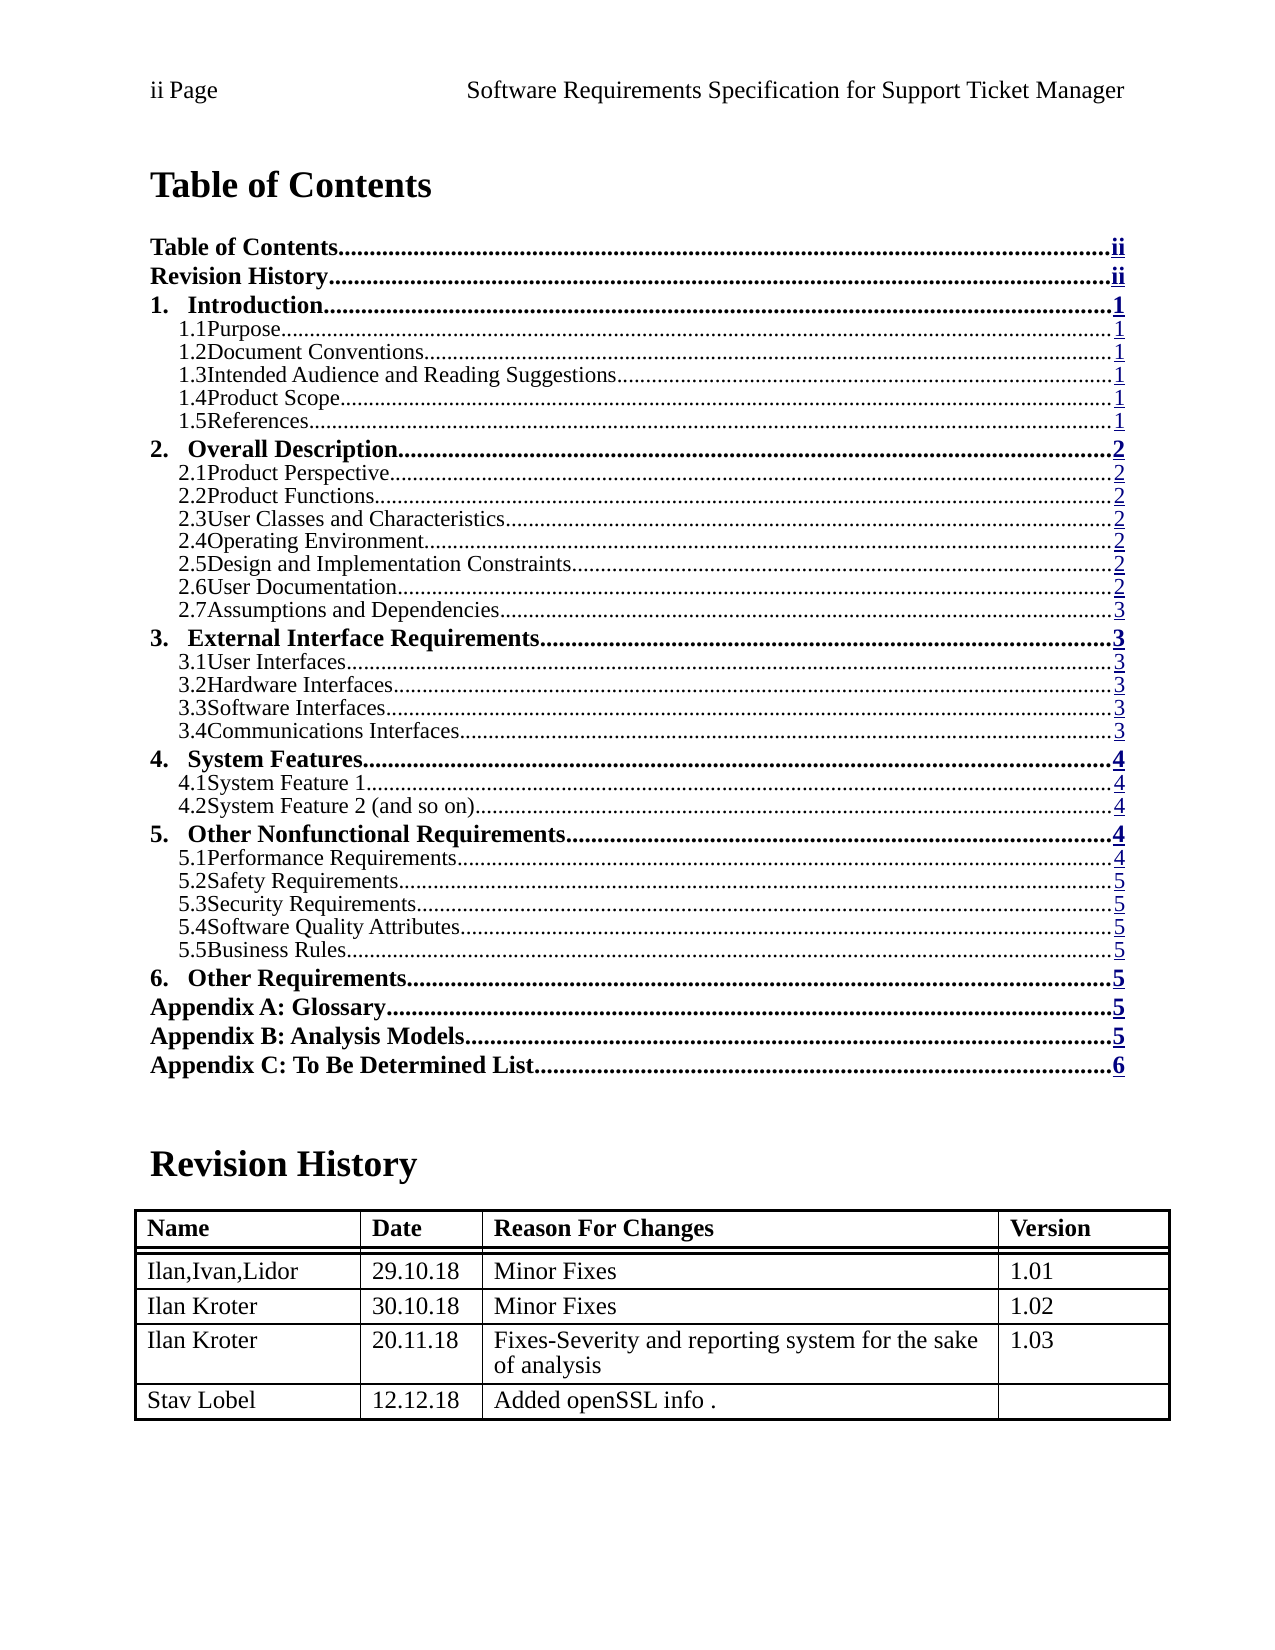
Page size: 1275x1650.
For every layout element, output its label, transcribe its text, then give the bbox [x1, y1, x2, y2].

text 2.3 User Classes and Characteristics 2 [178, 508, 1125, 531]
text 5.3 Security Requirements 5 [178, 893, 1125, 916]
text 4.2 System Feature 2 (and so on) 4 [178, 795, 1125, 818]
table_header Name [137, 1212, 360, 1246]
table_cell 30.10.18 [361, 1290, 482, 1323]
table_cell Ilan Kroter [137, 1290, 360, 1323]
text 2.7 Assumptions and Dependencies 3 [178, 599, 1125, 622]
text 3. External Interface Requirements 3 [150, 628, 1125, 651]
table_cell Added openSSL info . [483, 1385, 998, 1418]
text 2.6 User Documentation 2 [178, 576, 1125, 599]
text 1.2 Document Conventions 1 [178, 341, 1125, 364]
text Table of Contents [150, 162, 1125, 206]
table_header Date [361, 1212, 482, 1246]
text 3.2 Hardware Interfaces 3 [178, 674, 1125, 697]
table_cell Fixes-Severity and reporting system for the sake of analysis [483, 1325, 998, 1383]
text Appendix B: Analysis Models 5 [150, 1026, 1125, 1049]
text 4.1 System Feature 1 4 [178, 772, 1125, 795]
text 2. Overall Description 2 [150, 439, 1125, 462]
text 2.4 Operating Environment 2 [178, 531, 1125, 553]
text 2.1 Product Perspective 2 [178, 462, 1125, 485]
text 5. Other Nonfunctional Requirements 4 [150, 824, 1125, 847]
table_cell [999, 1385, 1168, 1418]
text 3.4 Communications Interfaces 3 [178, 720, 1125, 743]
text 3.1 User Interfaces 3 [178, 651, 1125, 674]
table_cell Minor Fixes [483, 1255, 998, 1288]
text 1.4 Product Scope 1 [178, 387, 1125, 410]
text Appendix A: Glossary 5 [150, 997, 1125, 1020]
text 1. Introduction 1 [150, 295, 1125, 318]
text 3.3 Software Interfaces 3 [178, 697, 1125, 720]
table_cell 1.03 [999, 1325, 1168, 1383]
text 1.5 References 1 [178, 410, 1125, 433]
text 4. System Features 4 [150, 749, 1125, 772]
text 5.4 Software Quality Attributes 5 [178, 916, 1125, 939]
text 2.2 Product Functions 2 [178, 485, 1125, 508]
table_header Reason For Changes [483, 1212, 998, 1246]
table_cell Ilan,Ivan,Lidor [137, 1255, 360, 1288]
table_cell 1.02 [999, 1290, 1168, 1323]
text 6. Other Requirements 5 [150, 968, 1125, 991]
table_cell 29.10.18 [361, 1255, 482, 1288]
text Revision History ii [150, 266, 1125, 289]
text Revision History [150, 1141, 1125, 1184]
text 1.1 Purpose 1 [178, 318, 1125, 341]
table_cell Ilan Kroter [137, 1325, 360, 1383]
text Table of Contents ii [150, 237, 1125, 260]
text 1.3 Intended Audience and Reading Suggestions 1 [178, 364, 1125, 387]
table_header Version [999, 1212, 1168, 1246]
table_cell Stav Lobel [137, 1385, 360, 1418]
table_cell 12.12.18 [361, 1385, 482, 1418]
text 5.1 Performance Requirements 4 [178, 847, 1125, 870]
table_cell 1.01 [999, 1255, 1168, 1288]
text Appendix C: To Be Determined List 6 [150, 1056, 1125, 1078]
table_cell 20.11.18 [361, 1325, 482, 1383]
text 5.5 Business Rules 5 [178, 939, 1125, 962]
table_cell Minor Fixes [483, 1290, 998, 1323]
text 5.2 Safety Requirements 5 [178, 870, 1125, 893]
text 2.5 Design and Implementation Constraints 2 [178, 553, 1125, 576]
